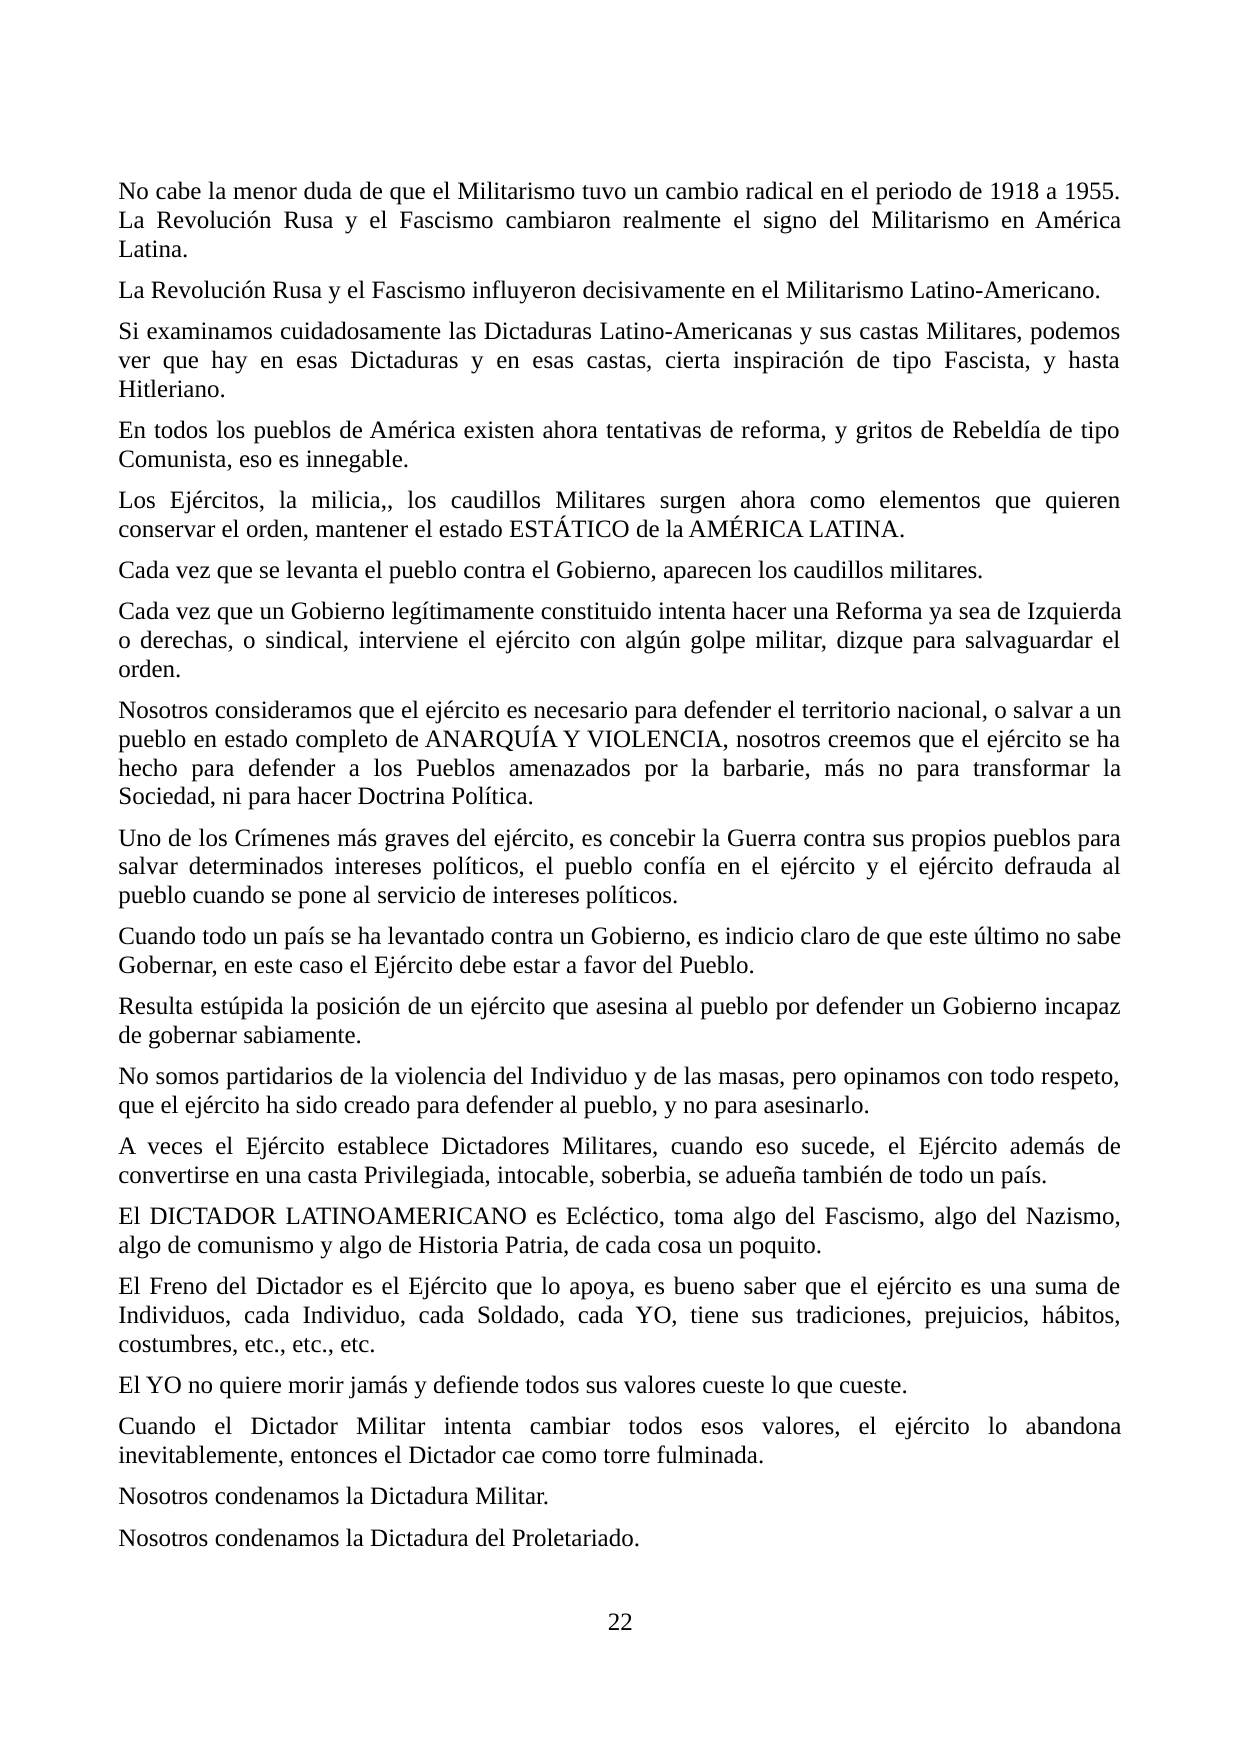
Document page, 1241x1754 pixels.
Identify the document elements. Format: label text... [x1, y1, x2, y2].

text La Revolución Rusa y el Fascismo influyeron decisivamente en el Militarismo Latino-Americano. [118, 275, 1122, 304]
text Uno de los Crímenes más graves del ejército, es concebir la Guerra contra sus propios pueblos para salvar determinados intereses políticos, el pueblo confía en el ejército y el ejército defrauda al pueblo cuando se pone al servicio de intereses políticos. [118, 823, 1122, 909]
text A veces el Ejército establece Dictadores Militares, cuando eso sucede, el Ejército además de convertirse en una casta Privilegiada, intocable, soberbia, se adueña también de todo un país. [118, 1131, 1122, 1189]
text Cada vez que se levanta el pueblo contra el Gobierno, aparecen los caudillos militares. [118, 555, 1122, 584]
text Cuando el Dictador Militar intenta cambiar todos esos valores, el ejército lo abandona inevitablemente, entonces el Dictador cae como torre fulminada. [118, 1411, 1122, 1469]
text No cabe la menor duda de que el Militarismo tuvo un cambio radical en el periodo de 1918 a 1955. La Revolución Rusa y el Fascismo cambiaron realmente el signo del Militarismo en América Latina. [118, 176, 1122, 263]
text Los Ejércitos, la milicia,, los caudillos Militares surgen ahora como elementos que quieren conservar el orden, mantener el estado ESTÁTICO de la AMÉRICA LATINA. [118, 485, 1122, 543]
text El Freno del Dictador es el Ejército que lo apoya, es bueno saber que el ejército es una suma de Individuos, cada Individuo, cada Soldado, cada YO, tiene sus tradiciones, prejuicios, hábitos, costumbres, etc., etc., etc. [118, 1271, 1122, 1358]
text Nosotros condenamos la Dictadura del Proletariado. [118, 1523, 1122, 1551]
text En todos los pueblos de América existen ahora tentativas de reforma, y gritos de Rebeldía de tipo Comunista, eso es innegable. [118, 415, 1122, 473]
text Cada vez que un Gobierno legítimamente constituido intenta hacer una Reforma ya sea de Izquierda o derechas, o sindical, interviene el ejército con algún golpe militar, dizque para salvaguardar el orden. [118, 596, 1122, 683]
text Cuando todo un país se ha levantado contra un Gobierno, es indicio claro de que este último no sabe Gobernar, en este caso el Ejército debe estar a favor del Pueblo. [118, 921, 1122, 979]
text Resulta estúpida la posición de un ejército que asesina al pueblo por defender un Gobierno incapaz de gobernar sabiamente. [118, 991, 1122, 1049]
text Si examinamos cuidadosamente las Dictaduras Latino-Americanas y sus castas Militares, podemos ver que hay en esas Dictaduras y en esas castas, cierta inspiración de tipo Fascista, y hasta Hitleriano. [118, 316, 1122, 403]
text No somos partidarios de la violencia del Individuo y de las masas, pero opinamos con todo respeto, que el ejército ha sido creado para defender al pueblo, y no para asesinarlo. [118, 1061, 1122, 1119]
text El DICTADOR LATINOAMERICANO es Ecléctico, toma algo del Fascismo, algo del Nazismo, algo de comunismo y algo de Historia Patria, de cada cosa un poquito. [118, 1201, 1122, 1259]
text Nosotros consideramos que el ejército es necesario para defender el territorio nacional, o salvar a un pueblo en estado completo de ANARQUÍA Y VIOLENCIA, nosotros creemos que el ejército se ha hecho para defender a los Pueblos amenazados por la barbarie, más no para transformar la Sociedad, ni para hacer Doctrina Política. [118, 695, 1122, 810]
text El YO no quiere morir jamás y defiende todos sus valores cueste lo que cueste. [118, 1370, 1122, 1399]
text Nosotros condenamos la Dictadura Militar. [118, 1481, 1122, 1510]
